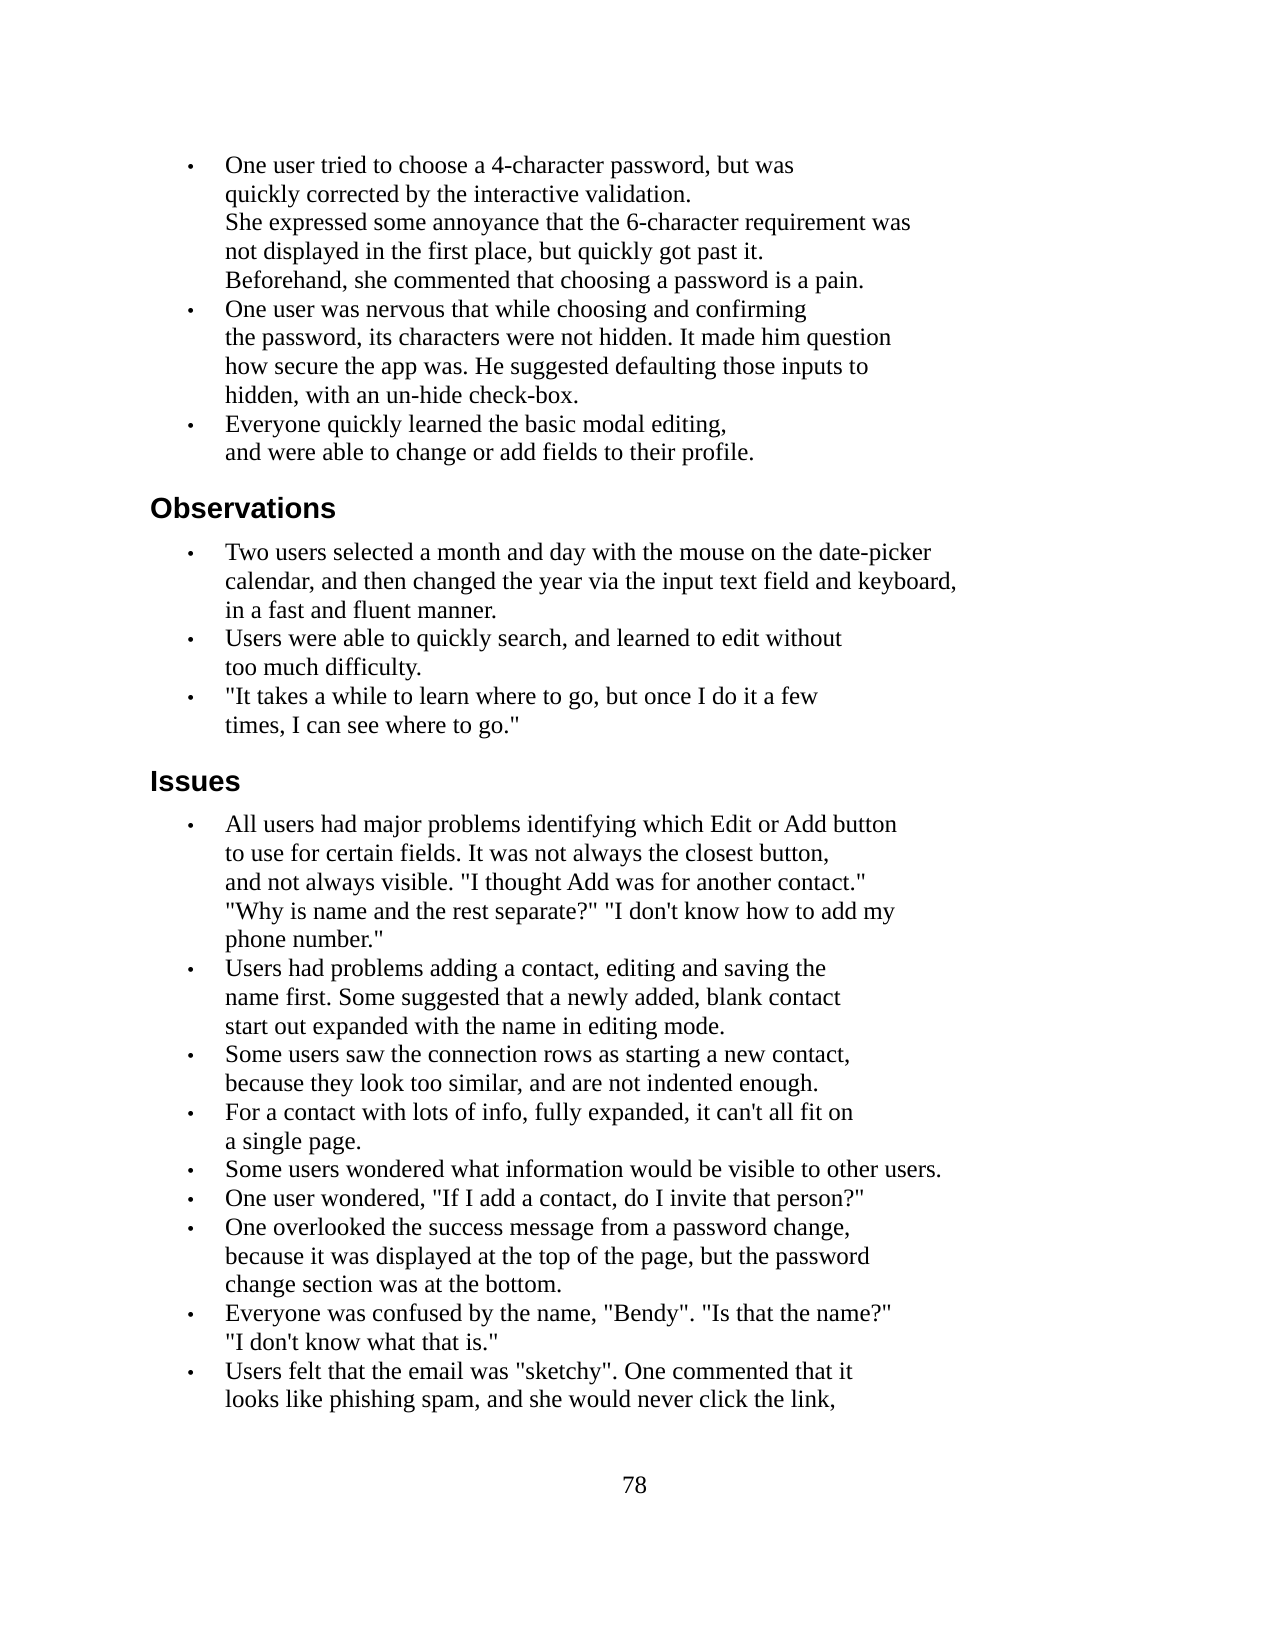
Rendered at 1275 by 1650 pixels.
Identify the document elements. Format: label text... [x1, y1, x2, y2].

list One user tried to choose a 4-character password, but was quickly corrected by the interactive validation. She expressed some annoyance that the 6-character requirement was not displayed in the first place, but quickly got past it. Beforehand, she commented that choosing a password is a pain. [187, 150, 1125, 294]
list Users had problems adding a contact, editing and saving the name first. Some suggested that a newly added, blank contact start out expanded with the name in editing mode. [187, 953, 1125, 1039]
subtitle Issues [150, 763, 1125, 797]
list Users were able to quickly search, and learned to edit without too much difficulty. [187, 623, 1125, 681]
list One user wondered, "If I add a contact, do I invite that person?" [187, 1183, 1125, 1212]
list "It takes a while to learn where to go, but once I do it a few times, I can see where to go." [187, 681, 1125, 738]
list For a contact with lots of info, fully expanded, it can't all fit on a single page. [187, 1097, 1125, 1154]
list Everyone was confused by the name, "Bendy". "Is that the name?" "I don't know what that is." [187, 1298, 1125, 1356]
list Some users saw the connection rows as starting a new contact, because they look too similar, and are not indented enough. [187, 1039, 1125, 1097]
list All users had major problems identifying which Edit or Add button to use for certain fields. It was not always the closest button, and not always visible. "I thought Add was for another contact." "Why is name and the rest separate?" "I don't know how to add my phone number." [187, 809, 1125, 953]
list Some users wondered what information would be visible to other users. [187, 1154, 1125, 1183]
list One user was nervous that while choosing and confirming the password, its characters were not hidden. It made him question how secure the app was. He suggested defaulting those inputs to hidden, with an un-hide check-box. [187, 294, 1125, 409]
list Users felt that the email was "sketchy". One commented that it looks like phishing spam, and she would never click the link, [187, 1356, 1125, 1413]
subtitle Observations [150, 491, 1125, 525]
list Everyone quickly learned the basic modal editing, and were able to change or add fields to their profile. [187, 409, 1125, 466]
list One overlooked the success message from a password change, because it was displayed at the top of the page, but the password change section was at the bottom. [187, 1212, 1125, 1298]
list Two users selected a month and day with the mouse on the date-picker calendar, and then changed the year via the input text field and keyboard, in a fast and fluent manner. [187, 537, 1125, 623]
